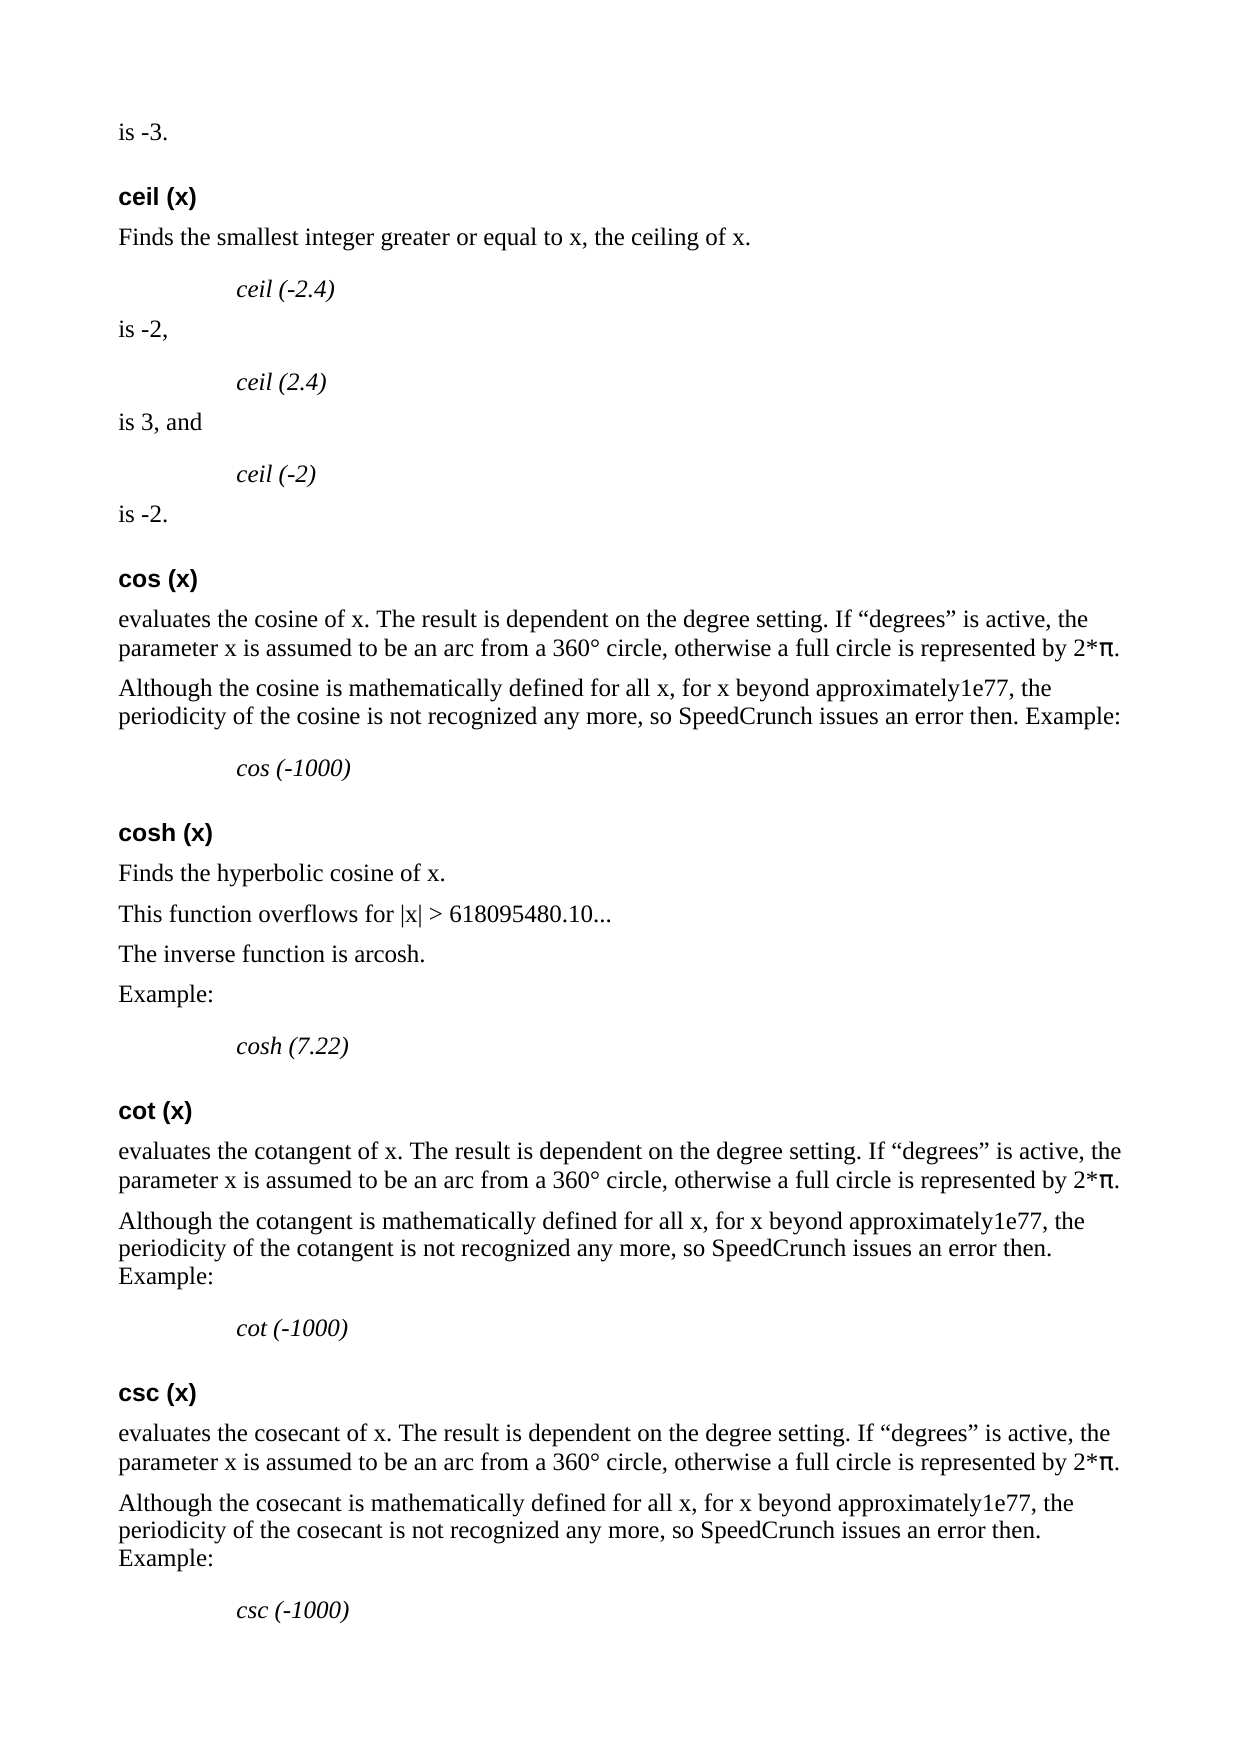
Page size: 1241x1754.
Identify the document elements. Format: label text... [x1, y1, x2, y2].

text ceil (-2.4) [236, 276, 1122, 303]
text Example: [118, 980, 1122, 1008]
subtitle csc (x) [118, 1379, 1122, 1407]
text cot (-1000) [236, 1314, 1122, 1342]
text is -2, [118, 316, 1122, 343]
text ceil (-2) [236, 460, 1122, 487]
text ceil (2.4) [236, 368, 1122, 395]
text evaluates the cosine of x. The result is dependent on the degree setting. If “degrees” is active, the parameter x is assumed to be an arc from a 360° circle, otherwise a full circle is represented by 2*π. [118, 605, 1122, 662]
text Although the cotangent is mathematically defined for all x, for x beyond approximately1e77, the periodicity of the cotangent is not recognized any more, so SpeedCrunch issues an error then. Example: [118, 1207, 1122, 1290]
text The inverse function is arcosh. [118, 940, 1122, 968]
text evaluates the cotangent of x. The result is dependent on the degree setting. If “degrees” is active, the parameter x is assumed to be an arc from a 360° circle, otherwise a full circle is represented by 2*π. [118, 1137, 1122, 1194]
text Although the cosecant is mathematically defined for all x, for x beyond approximately1e77, the periodicity of the cosecant is not recognized any more, so SpeedCrunch issues an error then. Example: [118, 1489, 1122, 1572]
text cosh (7.22) [236, 1032, 1122, 1060]
subtitle cos (x) [118, 565, 1122, 593]
text is -2. [118, 500, 1122, 527]
subtitle cot (x) [118, 1097, 1122, 1125]
text Although the cosine is mathematically defined for all x, for x beyond approximately1e77, the periodicity of the cosine is not recognized any more, so SpeedCrunch issues an error then. Example: [118, 674, 1122, 730]
text is 3, and [118, 408, 1122, 435]
text Finds the smallest integer greater or equal to x, the ceiling of x. [118, 223, 1122, 251]
text csc (-1000) [236, 1596, 1122, 1624]
subtitle ceil (x) [118, 183, 1122, 211]
text cos (-1000) [236, 754, 1122, 782]
text This function overflows for |x| > 618095480.10... [118, 900, 1122, 927]
text is -3. [118, 118, 1122, 146]
text evaluates the cosecant of x. The result is dependent on the degree setting. If “degrees” is active, the parameter x is assumed to be an arc from a 360° circle, otherwise a full circle is represented by 2*π. [118, 1419, 1122, 1476]
text Finds the hyperbolic cosine of x. [118, 859, 1122, 887]
subtitle cosh (x) [118, 819, 1122, 847]
